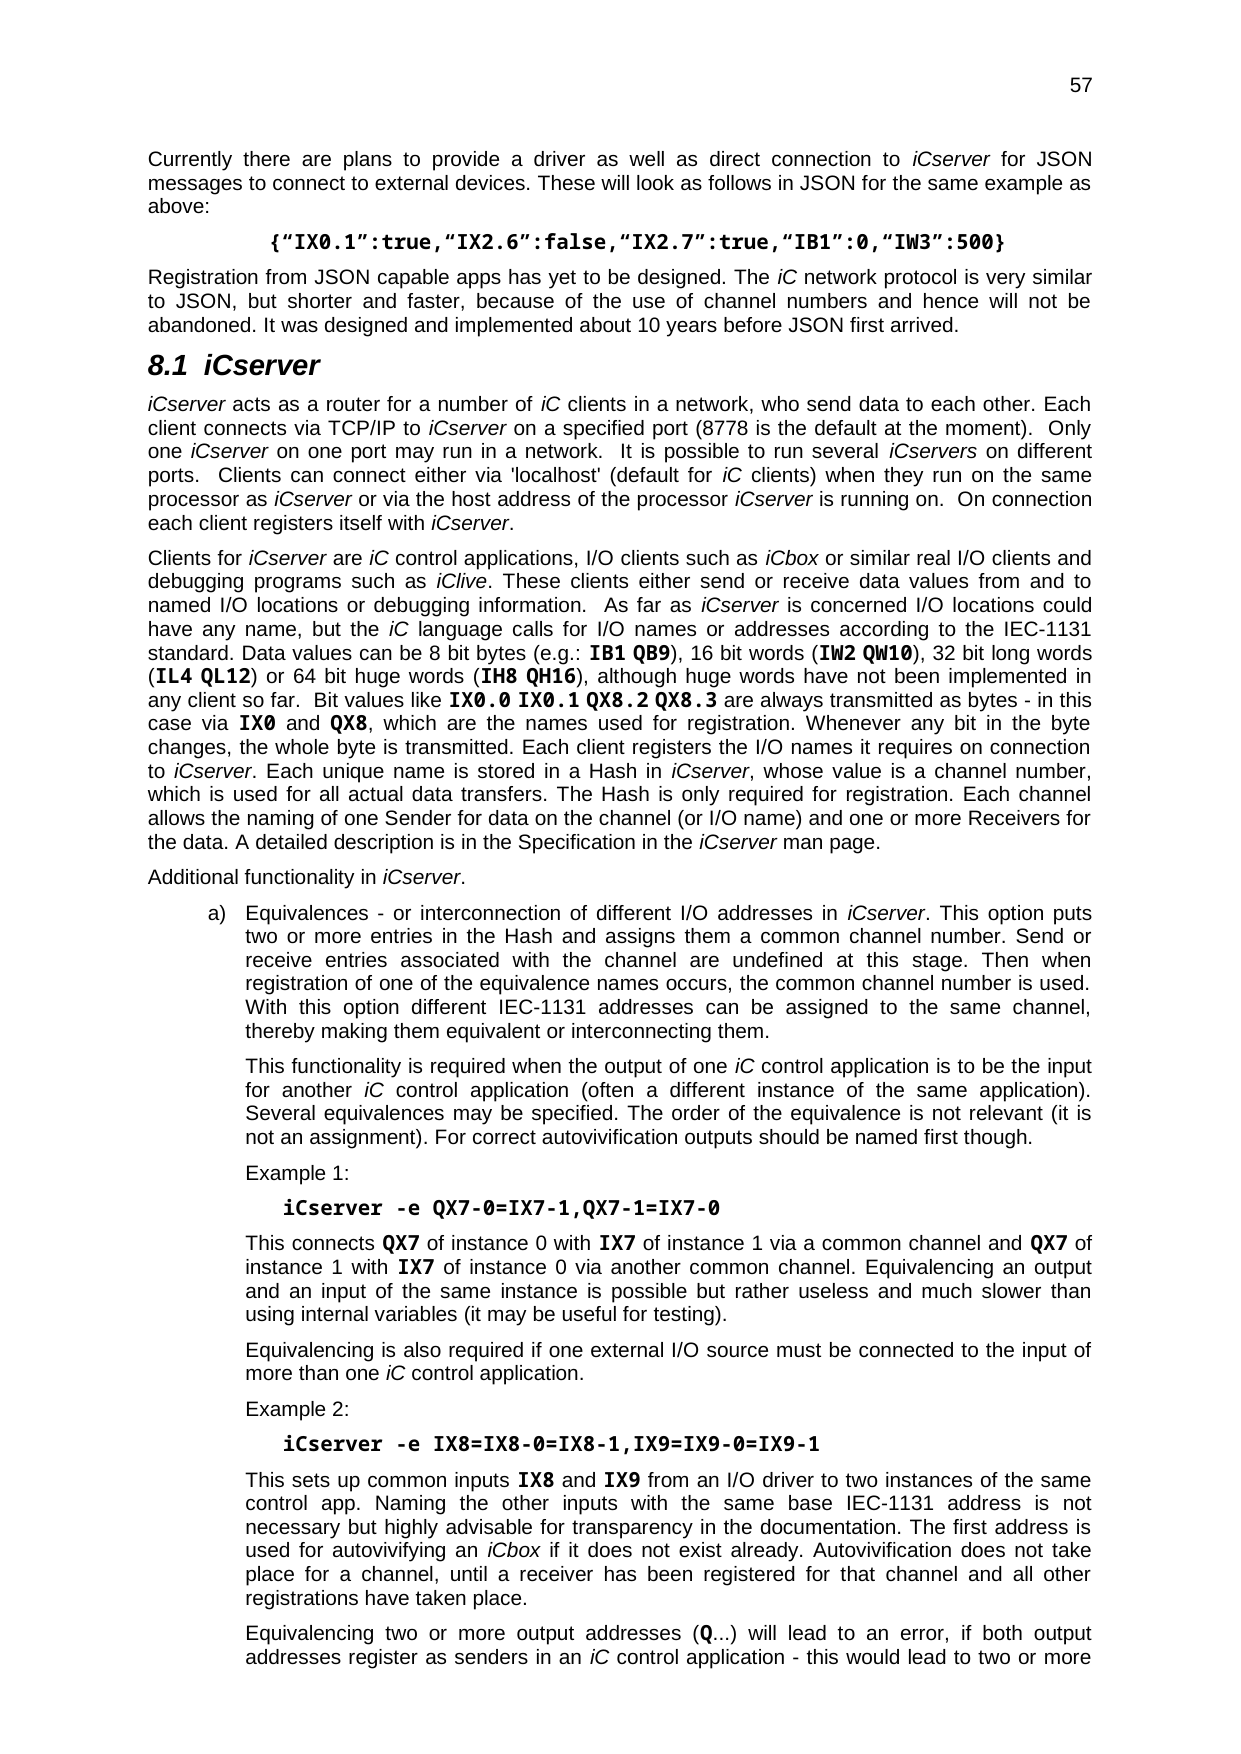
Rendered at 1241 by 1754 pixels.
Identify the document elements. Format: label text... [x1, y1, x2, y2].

list Equivalences - or interconnection of different I/O addresses in iCserver. This option puts two or more entries in the Hash and assigns them a common channel number. Send or receive entries associated with the channel are undefined at this stage. Then when registration of one of the equivalence names occurs, the common channel number is used. With this option different IEC-1131 addresses can be assigned to the same channel, thereby making them equivalent or interconnecting them. [208, 901, 1092, 1043]
text Additional functionality in iCserver. [148, 866, 1092, 889]
list This sets up common inputs IX8 and IX9 from an I/O driver to two instances of the same control app. Naming the other inputs with the same base IEC-1131 address is not necessary but highly advisable for transparency in the documentation. The first address is used for autovivifying an iCbox if it does not exist already. Autovivification does not take place for a channel, until a receiver has been registered for that channel and all other registrations have taken place. [208, 1468, 1092, 1610]
list This connects QX7 of instance 0 with IX7 of instance 1 via a common channel and QX7 of instance 1 with IX7 of instance 0 via another common channel. Equivalencing an output and an input of the same instance is possible but rather useless and much slower than using internal variables (it may be useful for testing). [208, 1232, 1092, 1326]
list iCserver -e QX7-0=IX7-1,QX7-1=IX7-0 [245, 1196, 1092, 1220]
list Example 2: [208, 1397, 1092, 1421]
subtitle iCserver [148, 348, 1092, 381]
list iCserver -e IX8=IX8-0=IX8-1,IX9=IX9-0=IX9-1 [245, 1433, 1092, 1456]
list Equivalencing is also required if one external I/O source must be connected to the input of more than one iC control application. [208, 1338, 1092, 1386]
list This functionality is required when the output of one iC control application is to be the input for another iC control application (often a different instance of the same application). Several equivalences may be specified. The order of the equivalence is not relevant (it is not an assignment). For correct autovivification outputs should be named first though. [208, 1055, 1092, 1149]
text Clients for iCserver are iC control applications, I/O clients such as iCbox or similar real I/O clients and debugging programs such as iClive. These clients either send or receive data values from and to named I/O locations or debugging information. As far as iCserver is concerned I/O locations could have any name, but the iC language calls for I/O names or addresses according to the IEC-1131 standard. Data values can be 8 bit bytes (e.g.: IB1 QB9), 16 bit words (IW2 QW10), 32 bit long words (IL4 QL12) or 64 bit huge words (IH8 QH16), although huge words have not been implemented in any client so far. Bit values like IX0.0 IX0.1 QX8.2 QX8.3 are always transmitted as bytes - in this case via IX0 and QX8, which are the names used for registration. Whenever any bit in the byte changes, the whole byte is transmitted. Each client registers the I/O names it requires on connection to iCserver. Each unique name is stored in a Hash in iCserver, whose value is a channel number, which is used for all actual data transfers. The Hash is only required for registration. Each channel allows the naming of one Sender for data on the channel (or I/O name) and one or more Receivers for the data. A detailed description is in the Specification in the iCserver man page. [148, 546, 1092, 854]
list Example 1: [208, 1161, 1092, 1185]
list Equivalencing two or more output addresses (Q...) will lead to an error, if both output addresses register as senders in an iC control application - this would lead to two or more [208, 1622, 1092, 1669]
text {“IX0.1”:true,“IX2.6”:false,“IX2.7”:true,“IB1”:0,“IW3”:500} [268, 230, 1092, 254]
text Registration from JSON capable apps has yet to be designed. The iC network protocol is very similar to JSON, but shorter and faster, because of the use of channel numbers and hence will not be abandoned. It was designed and implemented about 10 years before JSON first arrived. [148, 266, 1092, 337]
text Currently there are plans to provide a driver as well as direct connection to iCserver for JSON messages to connect to external devices. These will look as follows in JSON for the same example as above: [148, 148, 1092, 219]
text iCserver acts as a router for a number of iC clients in a network, who send data to each other. Each client connects via TCP/IP to iCserver on a specified port (8778 is the default at the moment). Only one iCserver on one port may run in a network. It is possible to run several iCservers on different ports. Clients can connect either via 'localhost' (default for iC clients) when they run on the same processor as iCserver or via the host address of the processor iCserver is running on. On connection each client registers itself with iCserver. [148, 393, 1092, 535]
